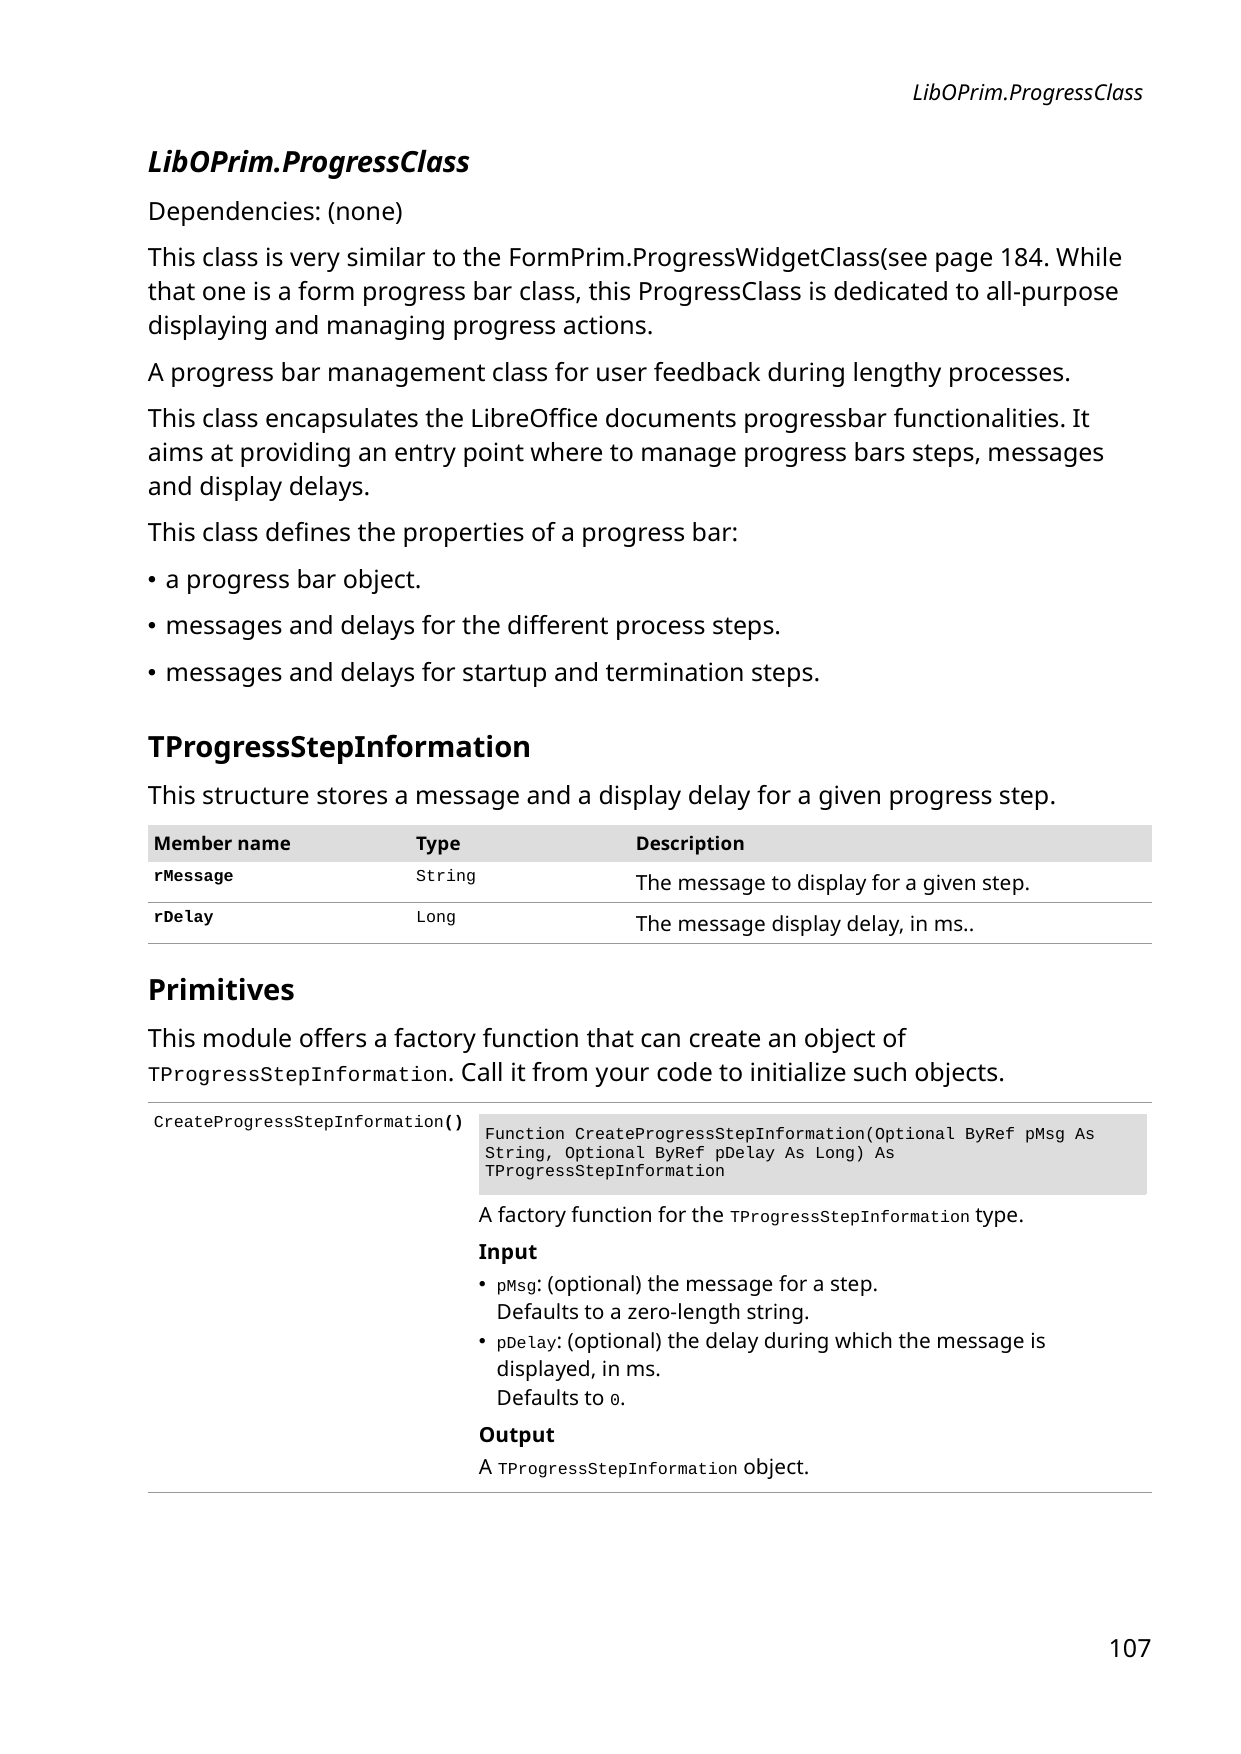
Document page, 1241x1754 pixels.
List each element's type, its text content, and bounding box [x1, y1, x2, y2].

text This structure stores a message and a display delay for a given progress step. [148, 778, 1152, 812]
list messages and delays for startup and termination steps. [148, 655, 1152, 689]
text A progress bar management class for user feedback during lengthy processes. [148, 354, 1152, 388]
text Dependencies: (none) [148, 194, 1152, 228]
table_header Description [630, 825, 1152, 862]
table_header Member name [148, 825, 410, 862]
subtitle Primitives [148, 969, 1152, 1009]
table_header Type [410, 825, 630, 862]
text This class encapsulates the LibreOffice documents progressbar functionalities. It aims at providing an entry point where to manage progress bars steps, messages and display delays. [148, 401, 1152, 503]
table_cell Long [410, 903, 630, 943]
table_header CreateProgressStepInformation() [148, 1103, 473, 1492]
table_cell The message to display for a given step. [630, 862, 1152, 902]
table_cell rMessage [148, 862, 410, 902]
list messages and delays for the different process steps. [148, 608, 1152, 642]
table_cell String [410, 862, 630, 902]
text This class defines the properties of a progress bar: [148, 515, 1152, 549]
table_cell The message display delay, in ms.. [630, 903, 1152, 943]
text This class is very similar to the FormPrim.ProgressWidgetClass(see page 163. While that one is a form progress bar class, this ProgressClass is dedicated to all-purpose displaying and managing progress actions. [148, 240, 1152, 342]
table_header Function CreateProgressStepInformation(Optional ByRef pMsg As String, Optional ByRef pDelay As Long) As TProgressStepInformation A factory function for the TProgressStepInformation type. Input pMsg: (optional) the message for a step. Defaults to a zero-length string. pDelay: (optional) the delay during which the message is displayed, in ms. Defaults to 0. Output A TProgressStepInformation object. [473, 1103, 1152, 1492]
list a progress bar object. [148, 562, 1152, 596]
subtitle TProgressStepInformation [148, 726, 1152, 766]
table_cell rDelay [148, 903, 410, 943]
text This module offers a factory function that can create an object of TProgressStepInformation. Call it from your code to initialize such objects. [148, 1021, 1152, 1089]
subtitle LibOPrim.ProgressClass [148, 142, 1152, 181]
